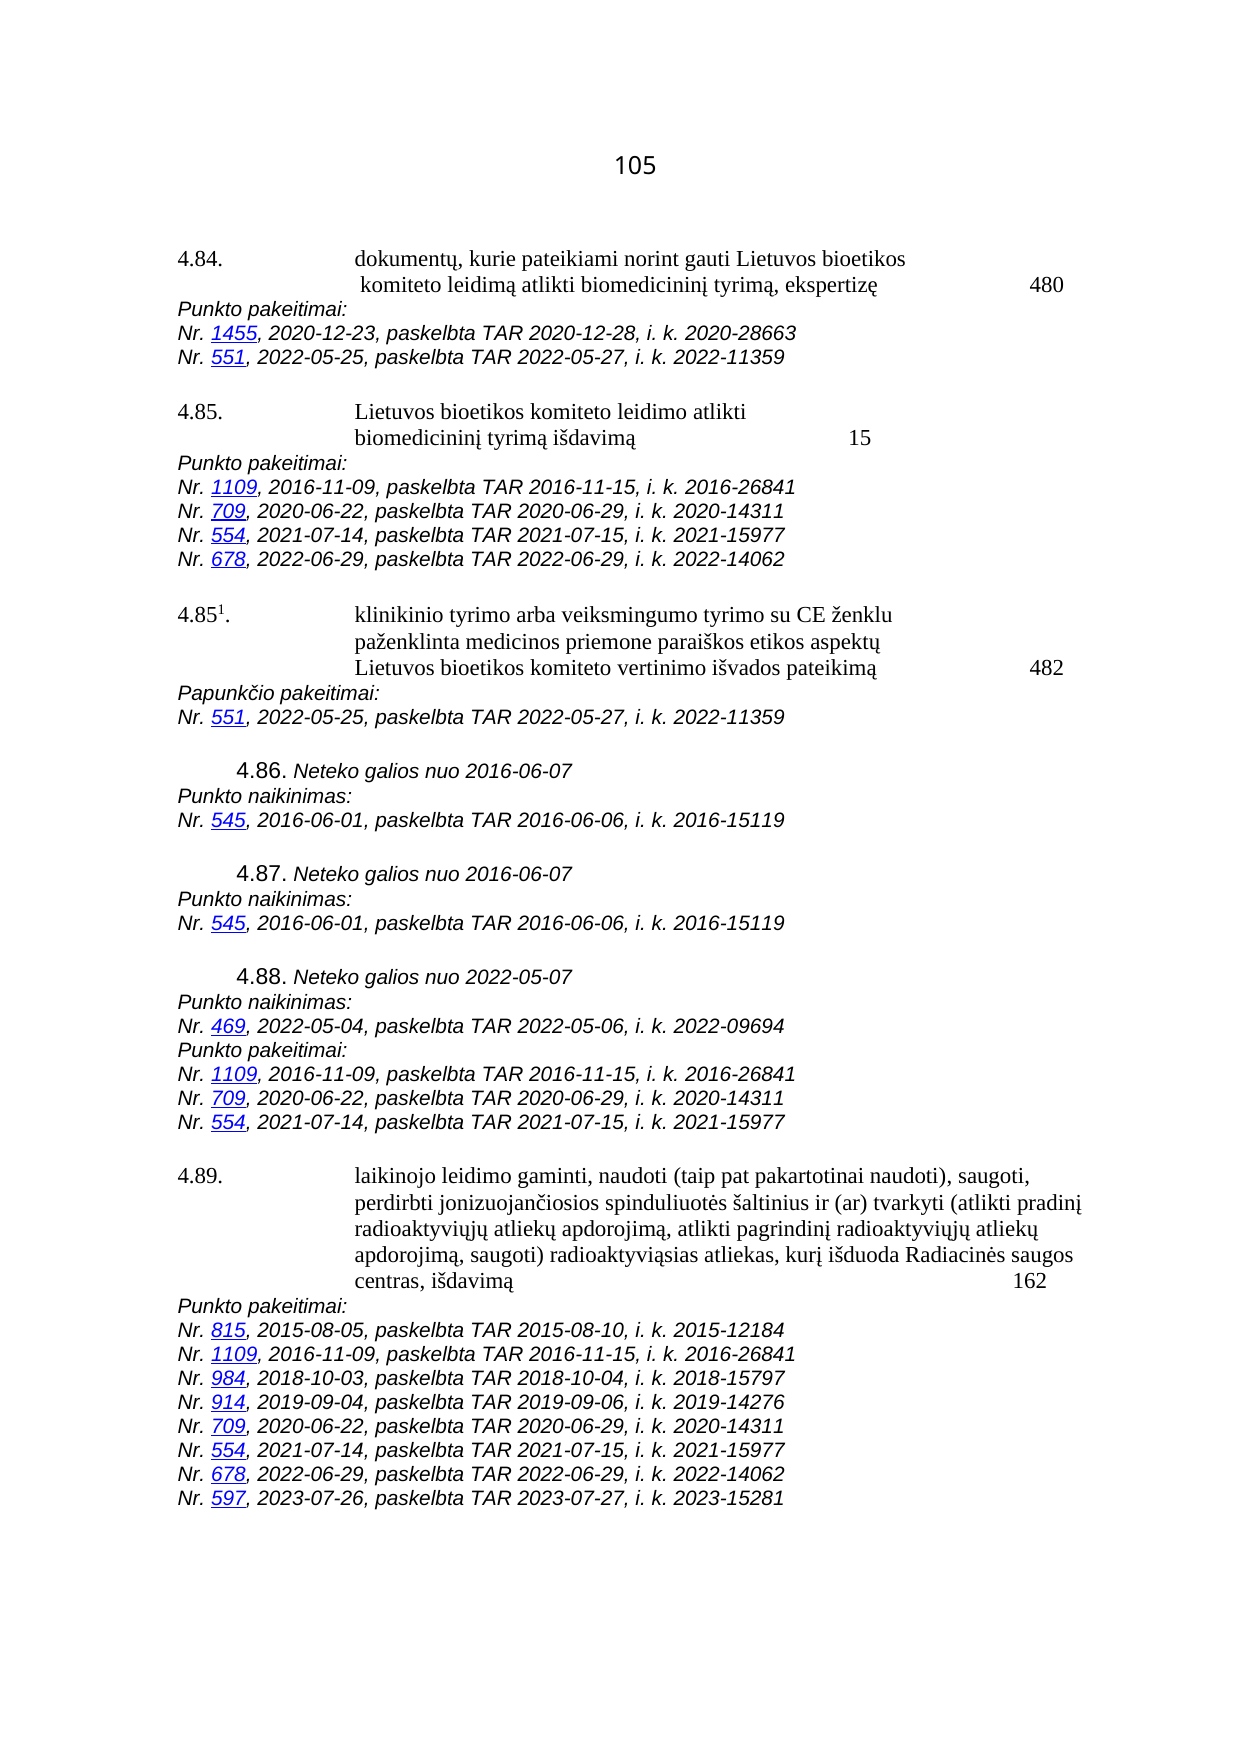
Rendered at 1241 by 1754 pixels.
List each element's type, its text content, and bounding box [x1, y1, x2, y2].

text paženklinta medicinos priemone paraiškos etikos aspektų [354, 628, 1092, 654]
text Nr. 678, 2022-06-29, paskelbta TAR 2022-06-29, i. k. 2022-14062 [177, 546, 1092, 570]
text 4.84. dokumentų, kurie pateikiami norint gauti Lietuvos bioetikos [177, 244, 1092, 271]
text 4.86. Neteko galios nuo 2016-06-07 [177, 757, 1092, 784]
text Punkto pakeitimai: [177, 451, 1092, 474]
text Nr. 815, 2015-08-05, paskelbta TAR 2015-08-10, i. k. 2015-12184 [177, 1318, 1092, 1342]
text Punkto naikinimas: [177, 887, 1092, 911]
text Nr. 709, 2020-06-22, paskelbta TAR 2020-06-29, i. k. 2020-14311 [177, 1086, 1092, 1109]
text Nr. 914, 2019-09-04, paskelbta TAR 2019-09-06, i. k. 2019-14276 [177, 1390, 1092, 1414]
text Nr. 1455, 2020-12-23, paskelbta TAR 2020-12-28, i. k. 2020-28663 [177, 321, 1092, 345]
text Nr. 554, 2021-07-14, paskelbta TAR 2021-07-15, i. k. 2021-15977 [177, 1109, 1092, 1133]
text Nr. 678, 2022-06-29, paskelbta TAR 2022-06-29, i. k. 2022-14062 [177, 1462, 1092, 1486]
text 4.89. laikinojo leidimo gaminti, naudoti (taip pat pakartotinai naudoti), saugoti, perdirbti jonizuojančiosios spinduliuotės šaltinius ir (ar) tvarkyti (atlikti pradinį radioaktyviųjų atliekų apdorojimą, atlikti pagrindinį radioaktyviųjų atliekų apdorojimą, saugoti) radioaktyviąsias atliekas, kurį išduoda Radiacinės saugos centras, išdavimą 162 [177, 1162, 1092, 1294]
text Nr. 597, 2023-07-26, paskelbta TAR 2023-07-27, i. k. 2023-15281 [177, 1486, 1092, 1509]
text Nr. 709, 2020-06-22, paskelbta TAR 2020-06-29, i. k. 2020-14311 [177, 498, 1092, 522]
text 4.85. Lietuvos bioetikos komiteto leidimo atlikti biomedicininį tyrimą išdavimą 15 [177, 398, 871, 451]
text Punkto naikinimas: [177, 784, 1092, 808]
text komiteto leidimą atlikti biomedicininį tyrimą, ekspertizę 480 [354, 271, 1092, 297]
text Nr. 709, 2020-06-22, paskelbta TAR 2020-06-29, i. k. 2020-14311 [177, 1414, 1092, 1438]
text 4.88. Neteko galios nuo 2022-05-07 [177, 963, 1092, 990]
text 4.851. klinikinio tyrimo arba veiksmingumo tyrimo su CE ženklu [177, 599, 1092, 628]
text Nr. 469, 2022-05-04, paskelbta TAR 2022-05-06, i. k. 2022-09694 [177, 1014, 1092, 1038]
text Punkto pakeitimai: [177, 1294, 1092, 1318]
text Papunkčio pakeitimai: [177, 681, 1092, 704]
text Lietuvos bioetikos komiteto vertinimo išvados pateikimą 482 [354, 654, 1092, 681]
text Nr. 1109, 2016-11-09, paskelbta TAR 2016-11-15, i. k. 2016-26841 [177, 1342, 1092, 1366]
text Nr. 545, 2016-06-01, paskelbta TAR 2016-06-06, i. k. 2016-15119 [177, 808, 1092, 832]
text Punkto naikinimas: [177, 990, 1092, 1014]
text Nr. 554, 2021-07-14, paskelbta TAR 2021-07-15, i. k. 2021-15977 [177, 1438, 1092, 1462]
text Nr. 551, 2022-05-25, paskelbta TAR 2022-05-27, i. k. 2022-11359 [177, 345, 1092, 369]
text Punkto pakeitimai: [177, 297, 1092, 321]
text Nr. 1109, 2016-11-09, paskelbta TAR 2016-11-15, i. k. 2016-26841 [177, 1062, 1092, 1086]
text Nr. 551, 2022-05-25, paskelbta TAR 2022-05-27, i. k. 2022-11359 [177, 704, 1092, 728]
text Punkto pakeitimai: [177, 1038, 1092, 1062]
text 4.87. Neteko galios nuo 2016-06-07 [177, 860, 1092, 887]
text Nr. 1109, 2016-11-09, paskelbta TAR 2016-11-15, i. k. 2016-26841 [177, 474, 1092, 498]
text Nr. 545, 2016-06-01, paskelbta TAR 2016-06-06, i. k. 2016-15119 [177, 911, 1092, 934]
text Nr. 984, 2018-10-03, paskelbta TAR 2018-10-04, i. k. 2018-15797 [177, 1366, 1092, 1390]
text Nr. 554, 2021-07-14, paskelbta TAR 2021-07-15, i. k. 2021-15977 [177, 522, 1092, 546]
